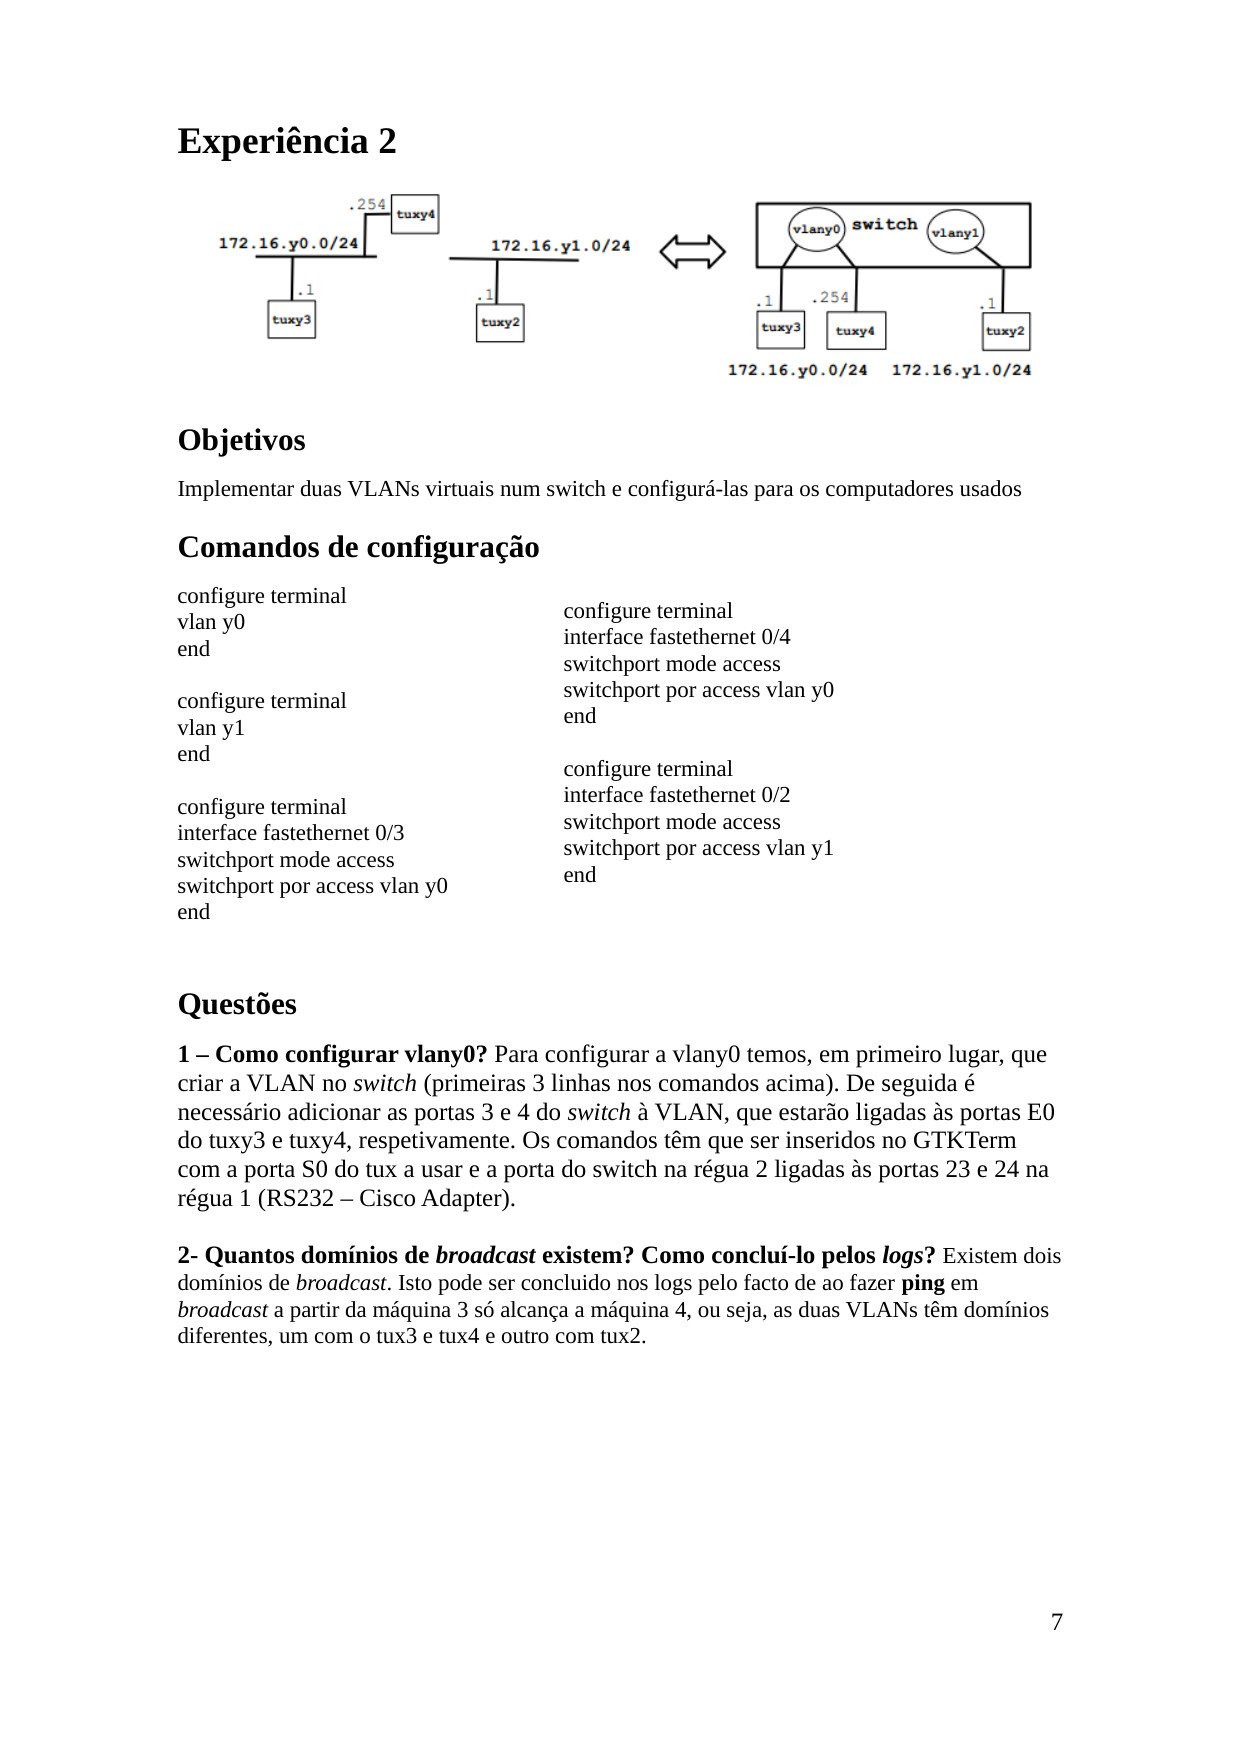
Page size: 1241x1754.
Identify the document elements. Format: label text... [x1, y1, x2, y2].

text 1 – Como configurar vlany0? Para configurar a vlany0 temos, em primeiro lugar, que criar a VLAN no switch (primeiras 3 linhas nos comandos acima). De seguida é necessário adicionar as portas 3 e 4 do switch à VLAN, que estarão ligadas às portas E0 do tuxy3 e tuxy4, respetivamente. Os comandos têm que ser inseridos no GTKTerm com a porta S0 do tux a usar e a porta do switch na régua 2 ligadas às portas 23 e 24 na régua 1 (RS232 – Cisco Adapter). [177, 1039, 1063, 1212]
picture [177, 178, 1063, 404]
text Implementar duas VLANs virtuais num switch e configurá-las para os computadores usados [177, 476, 1063, 502]
text [177, 161, 1063, 178]
text Objetivos [177, 404, 1063, 458]
text 2- Quantos domínios de broadcast existem? Como concluí-lo pelos logs? Existem dois domínios de broadcast. Isto pode ser concluido nos logs pelo facto de ao fazer ping em broadcast a partir da máquina 3 só alcança a máquina 4, ou seja, as duas VLANs têm domínios diferentes, um com o tux3 e tux4 e outro com tux2. [177, 1241, 1063, 1348]
text Experiência 2 [177, 118, 1063, 161]
text Comandos de configuração [177, 528, 1063, 564]
text Questões [177, 986, 1063, 1021]
